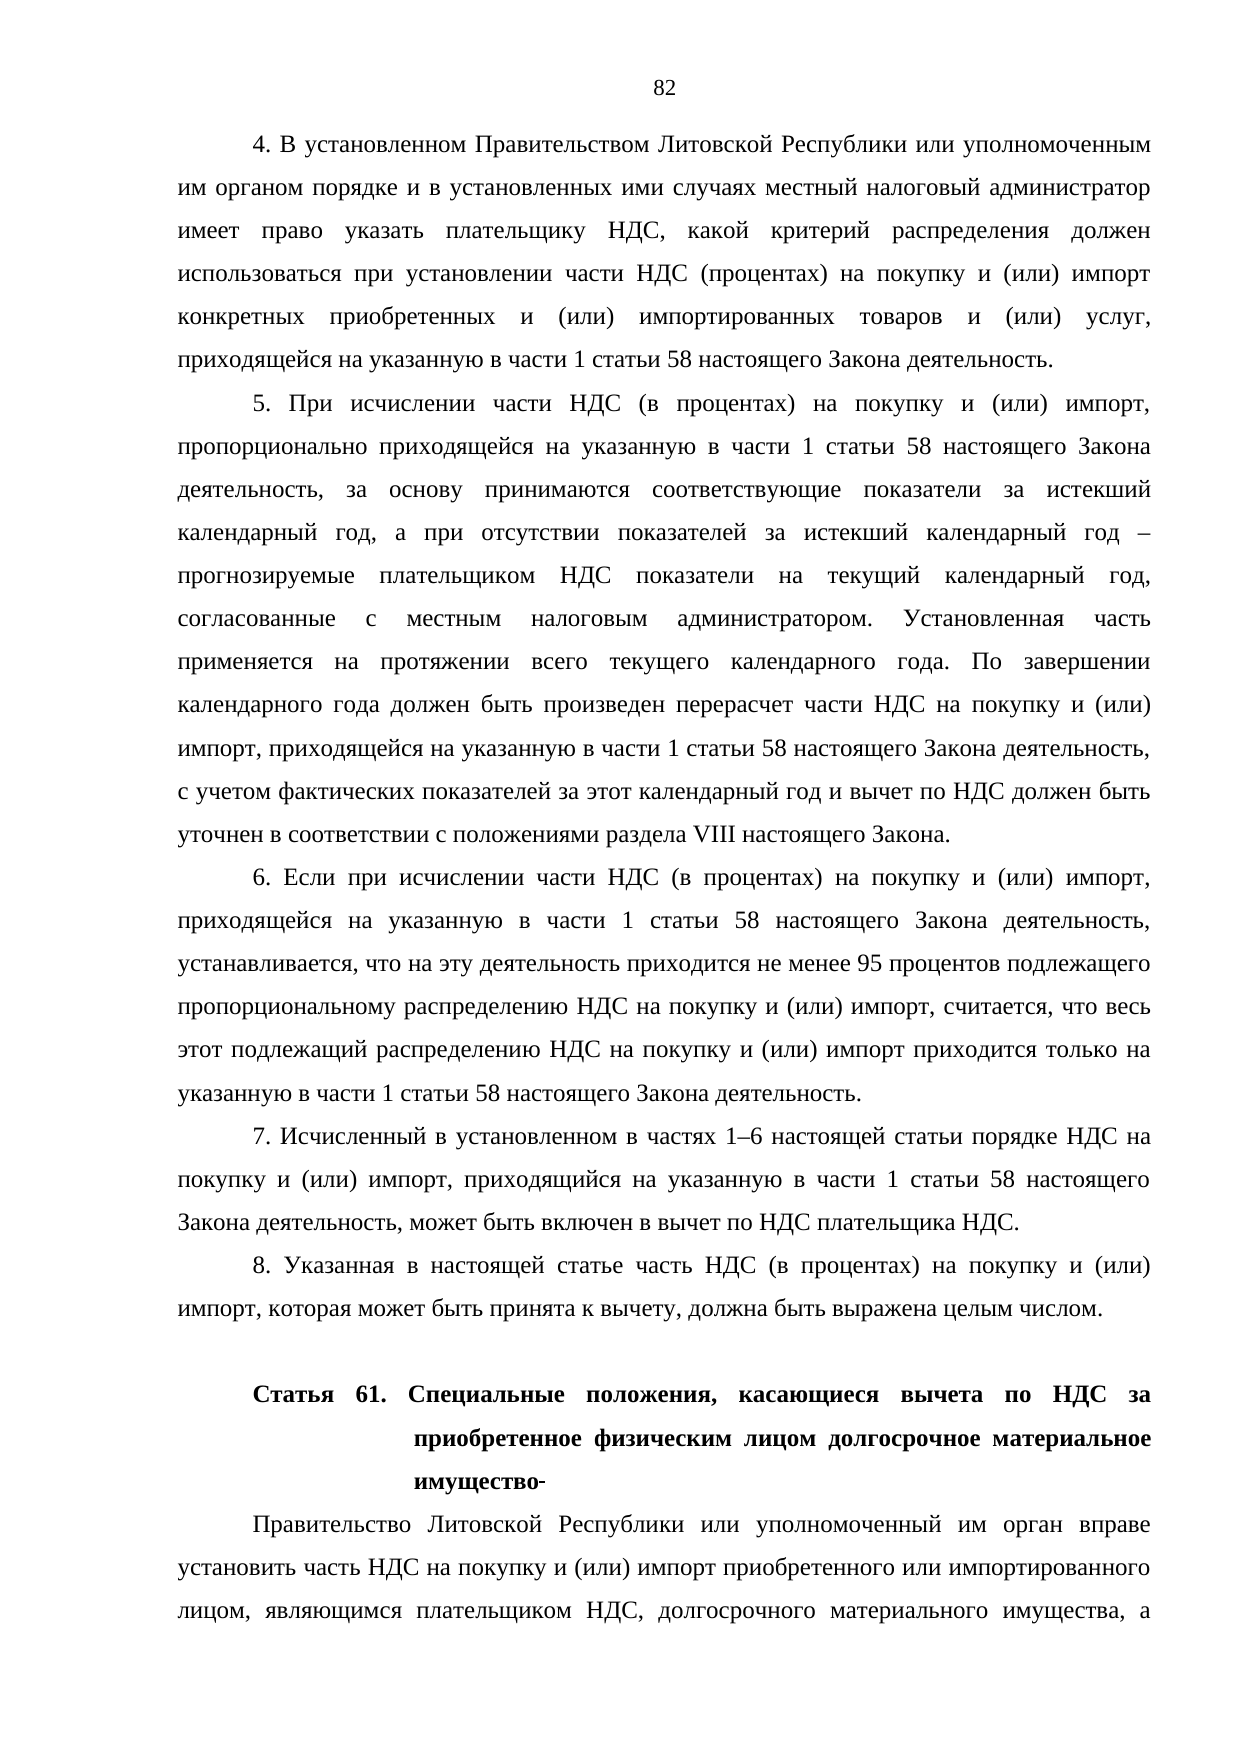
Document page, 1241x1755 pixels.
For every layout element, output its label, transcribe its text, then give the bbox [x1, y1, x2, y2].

text 7. Исчисленный в установленном в частях 1–6 настоящей статьи порядке НДС на покупку и (или) импорт, приходящийся на указанную в части 1 статьи 58 настоящего Закона деятельность, может быть включен в вычет по НДС плательщика НДС. [177, 1121, 1152, 1236]
text Статья 61. Специальные положения, касающиеся вычета по НДС за приобретенное физическим лицом долгосрочное материальное имущество [252, 1379, 1152, 1494]
text 8. Указанная в настоящей статье часть НДС (в процентах) на покупку и (или) импорт, которая может быть принята к вычету, должна быть выражена целым числом. [177, 1250, 1152, 1322]
text 5. При исчислении части НДС (в процентах) на покупку и (или) импорт, пропорционально приходящейся на указанную в части 1 статьи 58 настоящего Закона деятельность, за основу принимаются соответствующие показатели за истекший календарный год, а при отсутствии показателей за истекший календарный год – прогнозируемые плательщиком НДС показатели на текущий календарный год, согласованные с местным налоговым администратором. Установленная часть применяется на протяжении всего текущего календарного года. По завершении календарного года должен быть произведен перерасчет части НДС на покупку и (или) импорт, приходящейся на указанную в части 1 статьи 58 настоящего Закона деятельность, с учетом фактических показателей за этот календарный год и вычет по НДС должен быть уточнен в соответствии с положениями раздела VIII настоящего Закона. [177, 388, 1152, 848]
text Правительство Литовской Республики или уполномоченный им орган вправе установить часть НДС на покупку и (или) импорт приобретенного или импортированного лицом, являющимся плательщиком НДС, долгосрочного материального имущества, а [177, 1509, 1152, 1624]
text 4. В установленном Правительством Литовской Республики или уполномоченным им органом порядке и в установленных ими случаях местный налоговый администратор имеет право указать плательщику НДС, какой критерий распределения должен использоваться при установлении части НДС (процентах) на покупку и (или) импорт конкретных приобретенных и (или) импортированных товаров и (или) услуг, приходящейся на указанную в части 1 статьи 58 настоящего Закона деятельность. [177, 129, 1152, 373]
text 6. Если при исчислении части НДС (в процентах) на покупку и (или) импорт, приходящейся на указанную в части 1 статьи 58 настоящего Закона деятельность, устанавливается, что на эту деятельность приходится не менее 95 процентов подлежащего пропорциональному распределению НДС на покупку и (или) импорт, считается, что весь этот подлежащий распределению НДС на покупку и (или) импорт приходится только на указанную в части 1 статьи 58 настоящего Закона деятельность. [177, 862, 1152, 1106]
